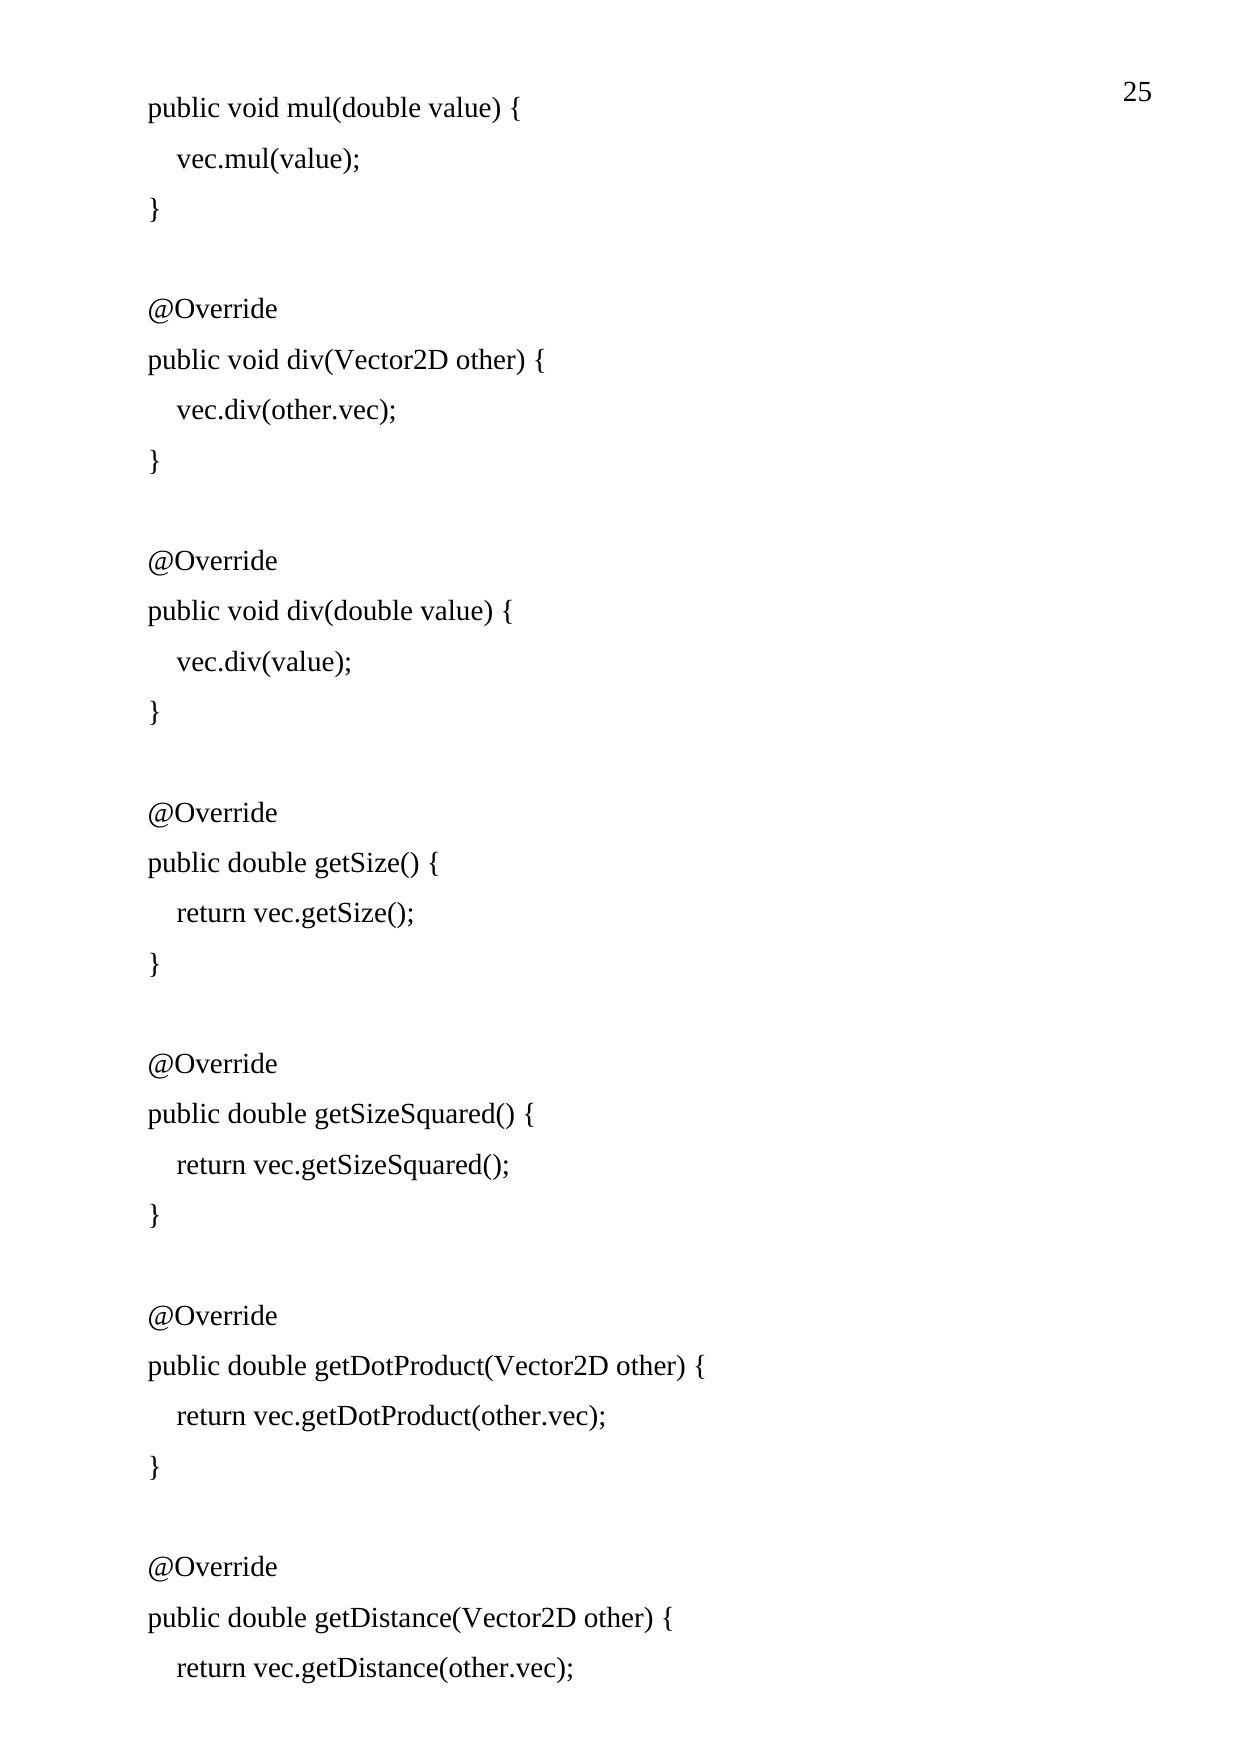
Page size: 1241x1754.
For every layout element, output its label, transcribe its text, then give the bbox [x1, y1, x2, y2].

text @Override [118, 1298, 1122, 1331]
text public double getSize() { [118, 845, 1122, 879]
text public double getDotProduct(Vector2D other) { [118, 1348, 1122, 1382]
text @Override [118, 292, 1122, 325]
text vec.mul(value); [118, 141, 1122, 174]
text } [118, 694, 1122, 728]
text return vec.getDistance(other.vec); [118, 1650, 1122, 1684]
text return vec.getSize(); [118, 895, 1122, 929]
text @Override [118, 795, 1122, 828]
text vec.div(other.vec); [118, 392, 1122, 426]
text } [118, 443, 1122, 476]
text } [118, 946, 1122, 979]
text @Override [118, 1549, 1122, 1583]
text public void div(Vector2D other) { [118, 342, 1122, 376]
text public double getDistance(Vector2D other) { [118, 1600, 1122, 1633]
text @Override [118, 543, 1122, 577]
text } [118, 1449, 1122, 1482]
text return vec.getDotProduct(other.vec); [118, 1398, 1122, 1432]
text } [118, 191, 1122, 224]
text public void mul(double value) { [118, 90, 1122, 124]
text @Override [118, 1046, 1122, 1080]
text vec.div(value); [118, 644, 1122, 677]
text public double getSizeSquared() { [118, 1097, 1122, 1130]
text public void div(double value) { [118, 593, 1122, 627]
text } [118, 1197, 1122, 1231]
text return vec.getSizeSquared(); [118, 1147, 1122, 1181]
